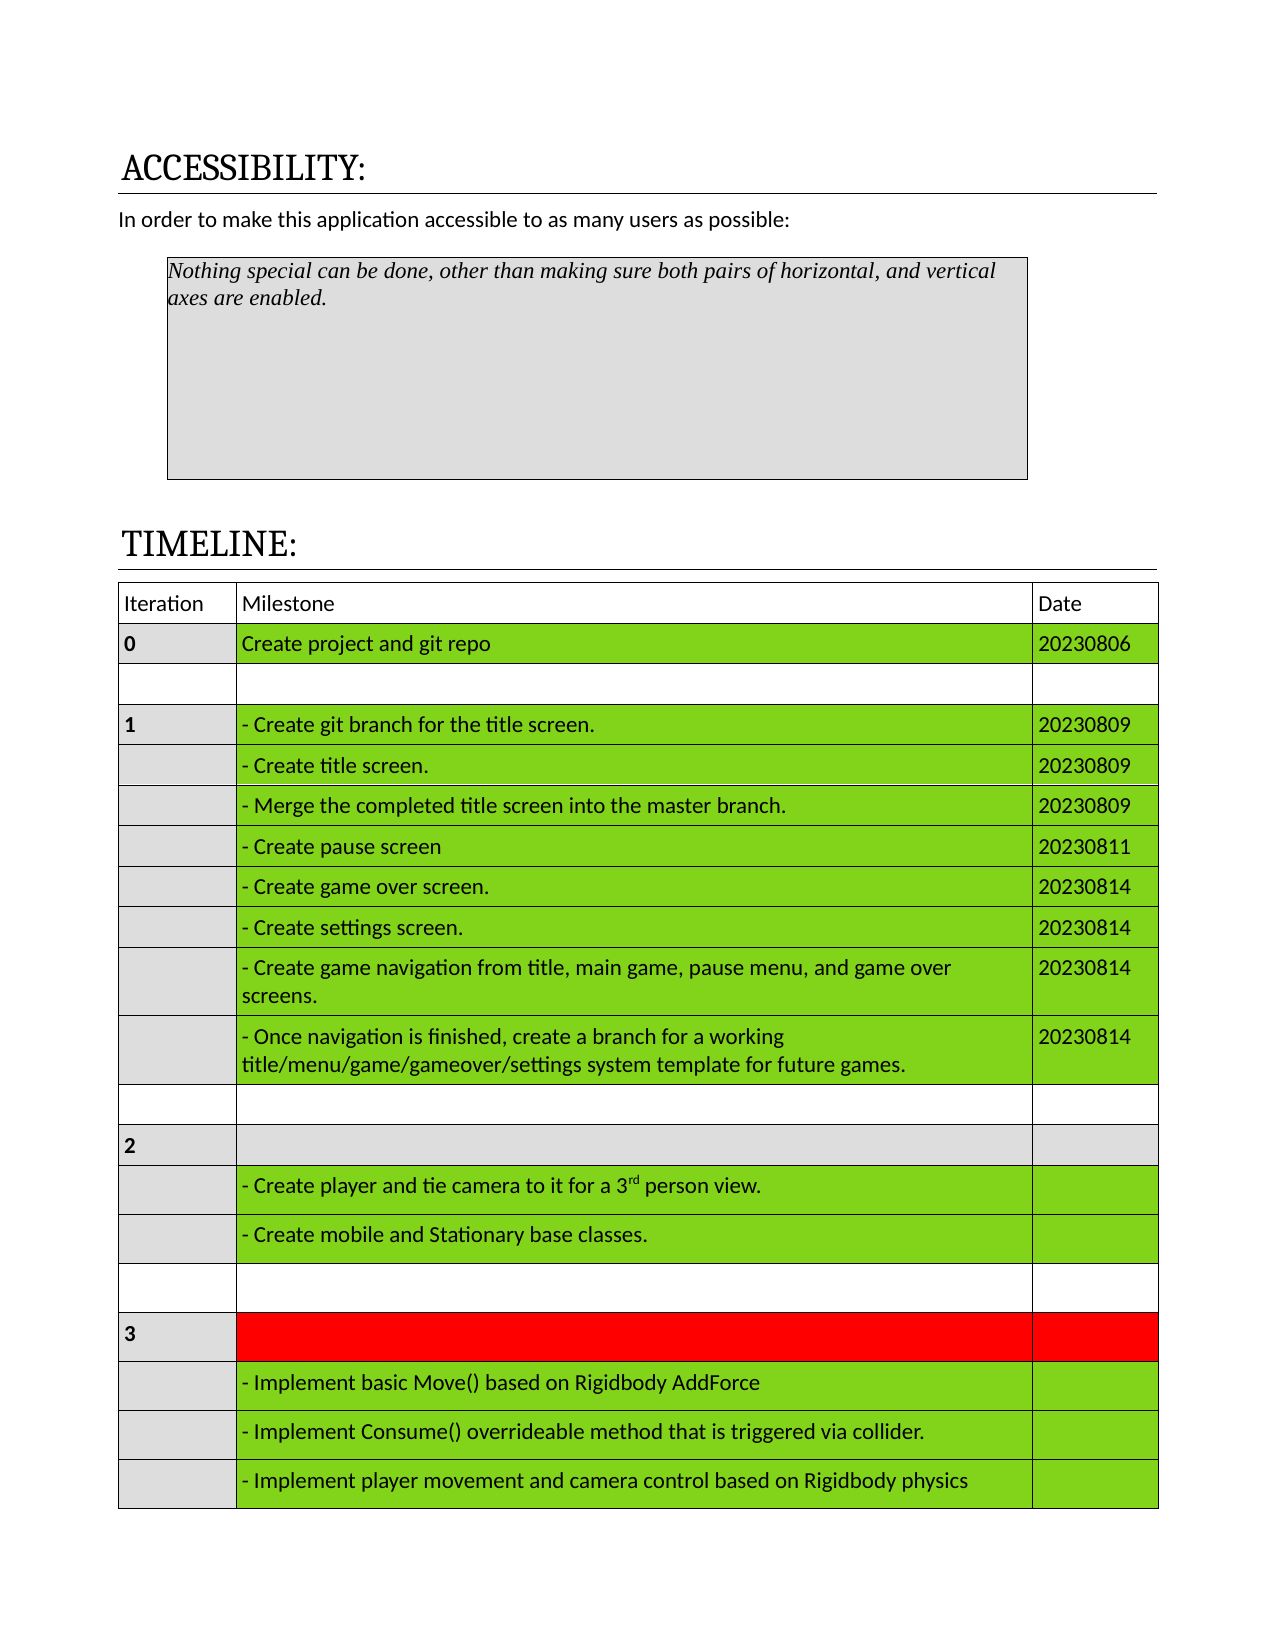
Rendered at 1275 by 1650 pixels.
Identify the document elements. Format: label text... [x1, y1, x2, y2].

table_cell 20230809 [1033, 745, 1158, 784]
table_cell [1033, 1460, 1158, 1508]
table_cell [119, 1215, 236, 1263]
table_cell 2 [119, 1125, 236, 1165]
table_cell - Implement Consume() overrideable method that is triggered via collider. [237, 1411, 1032, 1459]
table_header Date [1033, 583, 1158, 622]
table_cell [119, 1264, 236, 1312]
table_cell Create project and git repo [237, 624, 1032, 663]
table_cell - Create player and tie camera to it for a 3rd person view. [237, 1166, 1032, 1214]
table_cell [119, 826, 236, 866]
table_cell [119, 745, 236, 784]
table_cell 20230811 [1033, 826, 1158, 866]
table_cell - Create git branch for the title screen. [237, 705, 1032, 744]
table_cell [1033, 1411, 1158, 1459]
table_cell [1033, 1362, 1158, 1410]
table_cell [1033, 1125, 1158, 1165]
subtitle Timeline: [118, 519, 1157, 569]
table_cell [237, 1313, 1032, 1361]
table_cell [119, 948, 236, 1015]
table_cell [119, 1411, 236, 1459]
table_cell [119, 1362, 236, 1410]
table_cell - Implement player movement and camera control based on Rigidbody physics [237, 1460, 1032, 1508]
table_cell [237, 1125, 1032, 1165]
table_header Milestone [237, 583, 1032, 622]
table_cell 20230814 [1033, 907, 1158, 947]
table_cell [119, 664, 236, 703]
table_cell 1 [119, 705, 236, 744]
table_cell [119, 867, 236, 906]
table_cell [119, 786, 236, 825]
table_cell - Merge the completed title screen into the master branch. [237, 786, 1032, 825]
table_cell [1033, 664, 1158, 703]
table_cell 0 [119, 624, 236, 663]
table_cell 3 [119, 1313, 236, 1361]
table_cell 20230814 [1033, 1016, 1158, 1084]
table_cell - Create pause screen [237, 826, 1032, 866]
table_cell [237, 1085, 1032, 1124]
table_cell - Implement basic Move() based on Rigidbody AddForce [237, 1362, 1032, 1410]
table_cell [119, 907, 236, 947]
subtitle Accessibility: [118, 143, 1157, 193]
table_cell - Create game over screen. [237, 867, 1032, 906]
table_cell - Create game navigation from title, main game, pause menu, and game over screens. [237, 948, 1032, 1015]
table_cell 20230809 [1033, 705, 1158, 744]
table_cell - Create title screen. [237, 745, 1032, 784]
text In order to make this application accessible to as many users as possible: [118, 206, 1157, 234]
table_cell 20230806 [1033, 624, 1158, 663]
table_cell [1033, 1313, 1158, 1361]
table_cell [237, 664, 1032, 703]
table_cell [1033, 1085, 1158, 1124]
table_cell [119, 1085, 236, 1124]
table_cell - Create mobile and Stationary base classes. [237, 1215, 1032, 1263]
table_header Iteration [119, 583, 236, 622]
table_cell [1033, 1215, 1158, 1263]
table_cell 20230809 [1033, 786, 1158, 825]
table_cell [1033, 1166, 1158, 1214]
table_cell [119, 1016, 236, 1084]
table_cell [237, 1264, 1032, 1312]
table_cell - Create settings screen. [237, 907, 1032, 947]
table_cell [1033, 1264, 1158, 1312]
table_cell [119, 1460, 236, 1508]
table_cell 20230814 [1033, 867, 1158, 906]
table_cell - Once navigation is finished, create a branch for a working title/menu/game/gameover/settings system template for future games. [237, 1016, 1032, 1084]
table_cell 20230814 [1033, 948, 1158, 1015]
table_cell [119, 1166, 236, 1214]
